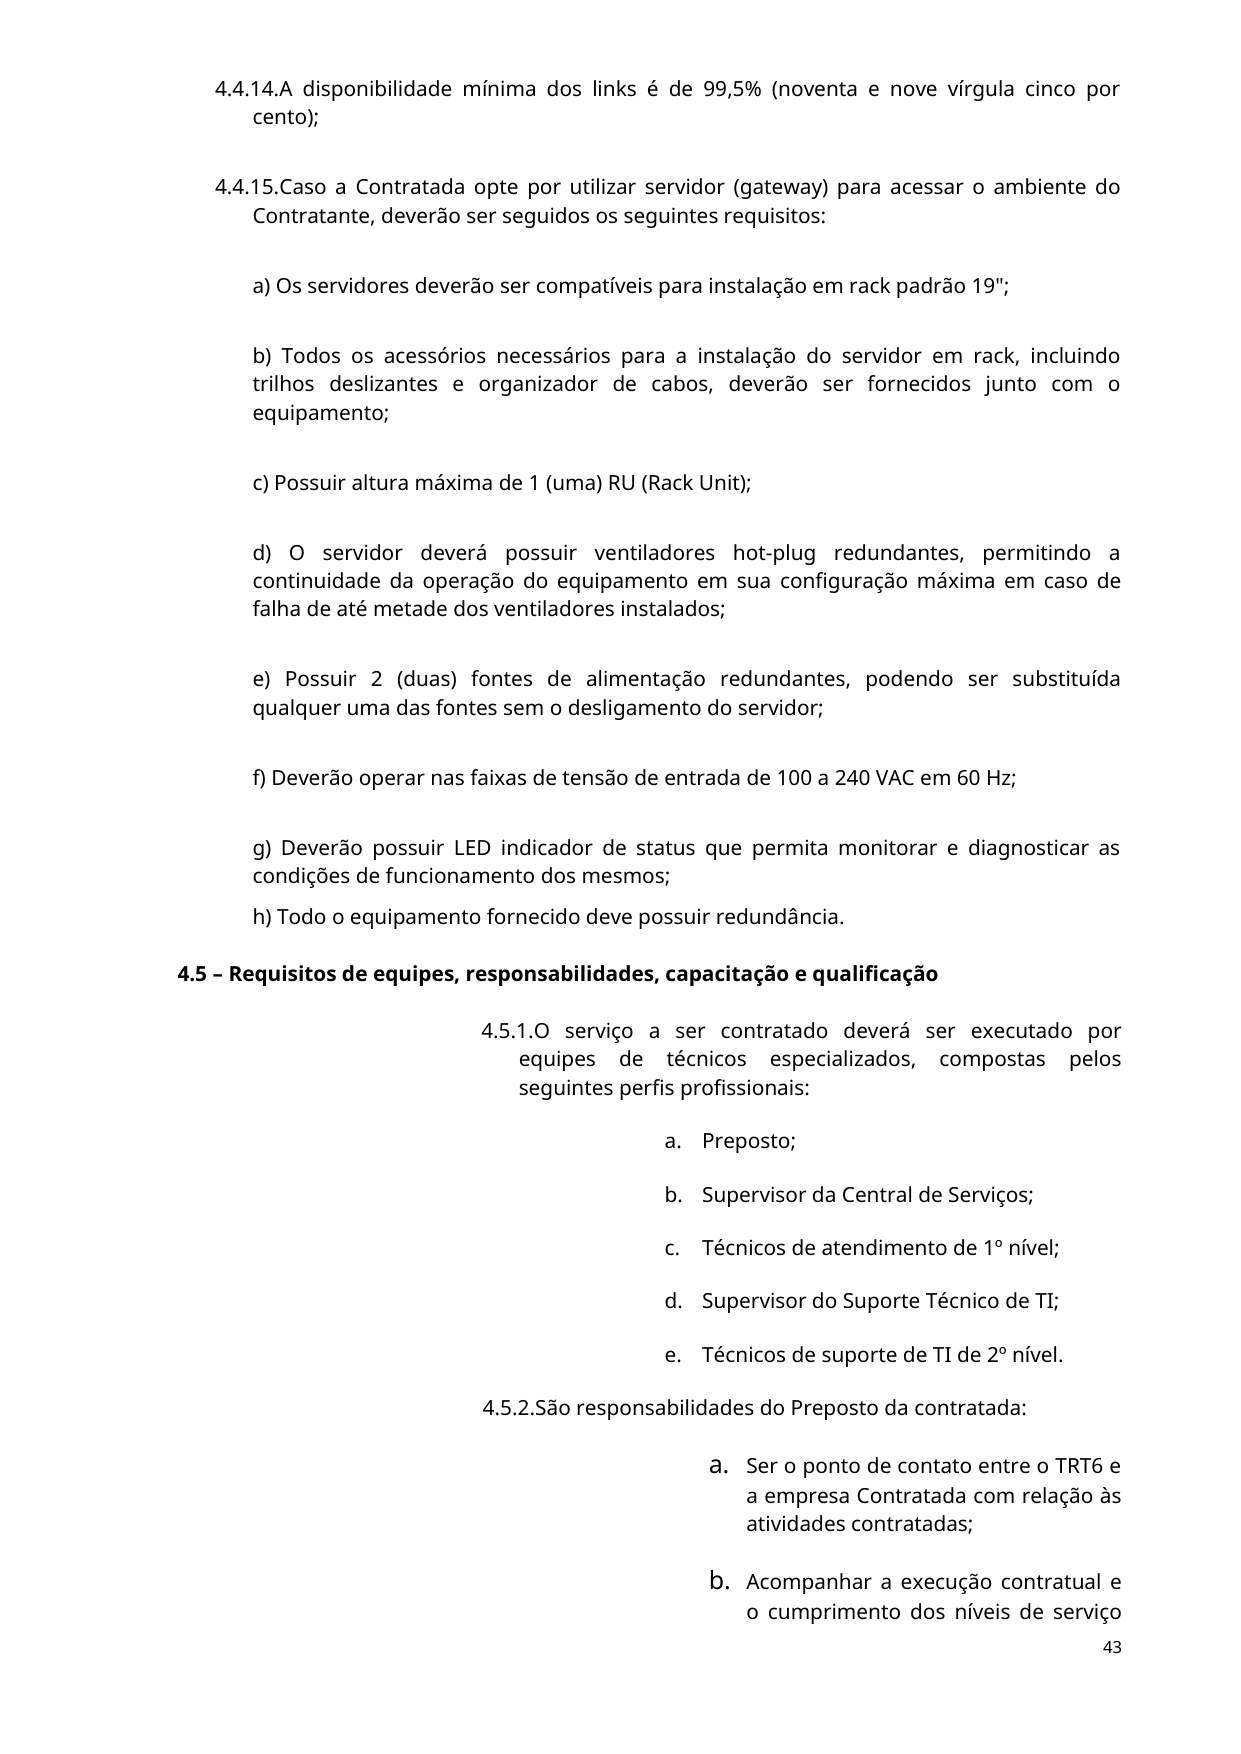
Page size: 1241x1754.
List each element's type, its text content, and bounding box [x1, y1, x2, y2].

text f) Deverão operar nas faixas de tensão de entrada de 100 a 240 VAC em 60 Hz; [252, 763, 1122, 791]
list A disponibilidade mínima dos links é de 99,5% (noventa e nove vírgula cinco por cento); [215, 74, 1122, 131]
list Técnicos de suporte de TI de 2º nível. [664, 1340, 1122, 1368]
list Supervisor da Central de Serviços; [664, 1180, 1122, 1208]
list O serviço a ser contratado deverá ser executado por equipes de técnicos especializados, compostas pelos seguintes perfis profissionais: [481, 1016, 1122, 1101]
list Caso a Contratada opte por utilizar servidor (gateway) para acessar o ambiente do Contratante, deverão ser seguidos os seguintes requisitos: [215, 172, 1122, 229]
list Técnicos de atendimento de 1º nível; [664, 1233, 1122, 1262]
list Supervisor do Suporte Técnico de TI; [664, 1287, 1122, 1315]
text h) Todo o equipamento fornecido deve possuir redundância. [252, 902, 1122, 931]
text 4.5 – Requisitos de equipes, responsabilidades, capacitação e qualificação [177, 959, 1122, 987]
text b) Todos os acessórios necessários para a instalação do servidor em rack, incluindo trilhos deslizantes e organizador de cabos, deverão ser fornecidos junto com o equipamento; [252, 341, 1122, 426]
list São responsabilidades do Preposto da contratada: [482, 1393, 1122, 1422]
text c) Possuir altura máxima de 1 (uma) RU (Rack Unit); [252, 468, 1122, 496]
text d) O servidor deverá possuir ventiladores hot-plug redundantes, permitindo a continuidade da operação do equipamento em sua configuração máxima em caso de falha de até metade dos ventiladores instalados; [252, 538, 1122, 623]
list Ser o ponto de contato entre o TRT6 e a empresa Contratada com relação às atividades contratadas; [708, 1447, 1122, 1538]
list Acompanhar a execução contratual e o cumprimento dos níveis de serviço [708, 1563, 1122, 1625]
list Preposto; [664, 1126, 1122, 1155]
text e) Possuir 2 (duas) fontes de alimentação redundantes, podendo ser substituída qualquer uma das fontes sem o desligamento do servidor; [252, 664, 1122, 721]
text g) Deverão possuir LED indicador de status que permita monitorar e diagnosticar as condições de funcionamento dos mesmos; [252, 833, 1122, 890]
text a) Os servidores deverão ser compatíveis para instalação em rack padrão 19"; [252, 271, 1122, 299]
